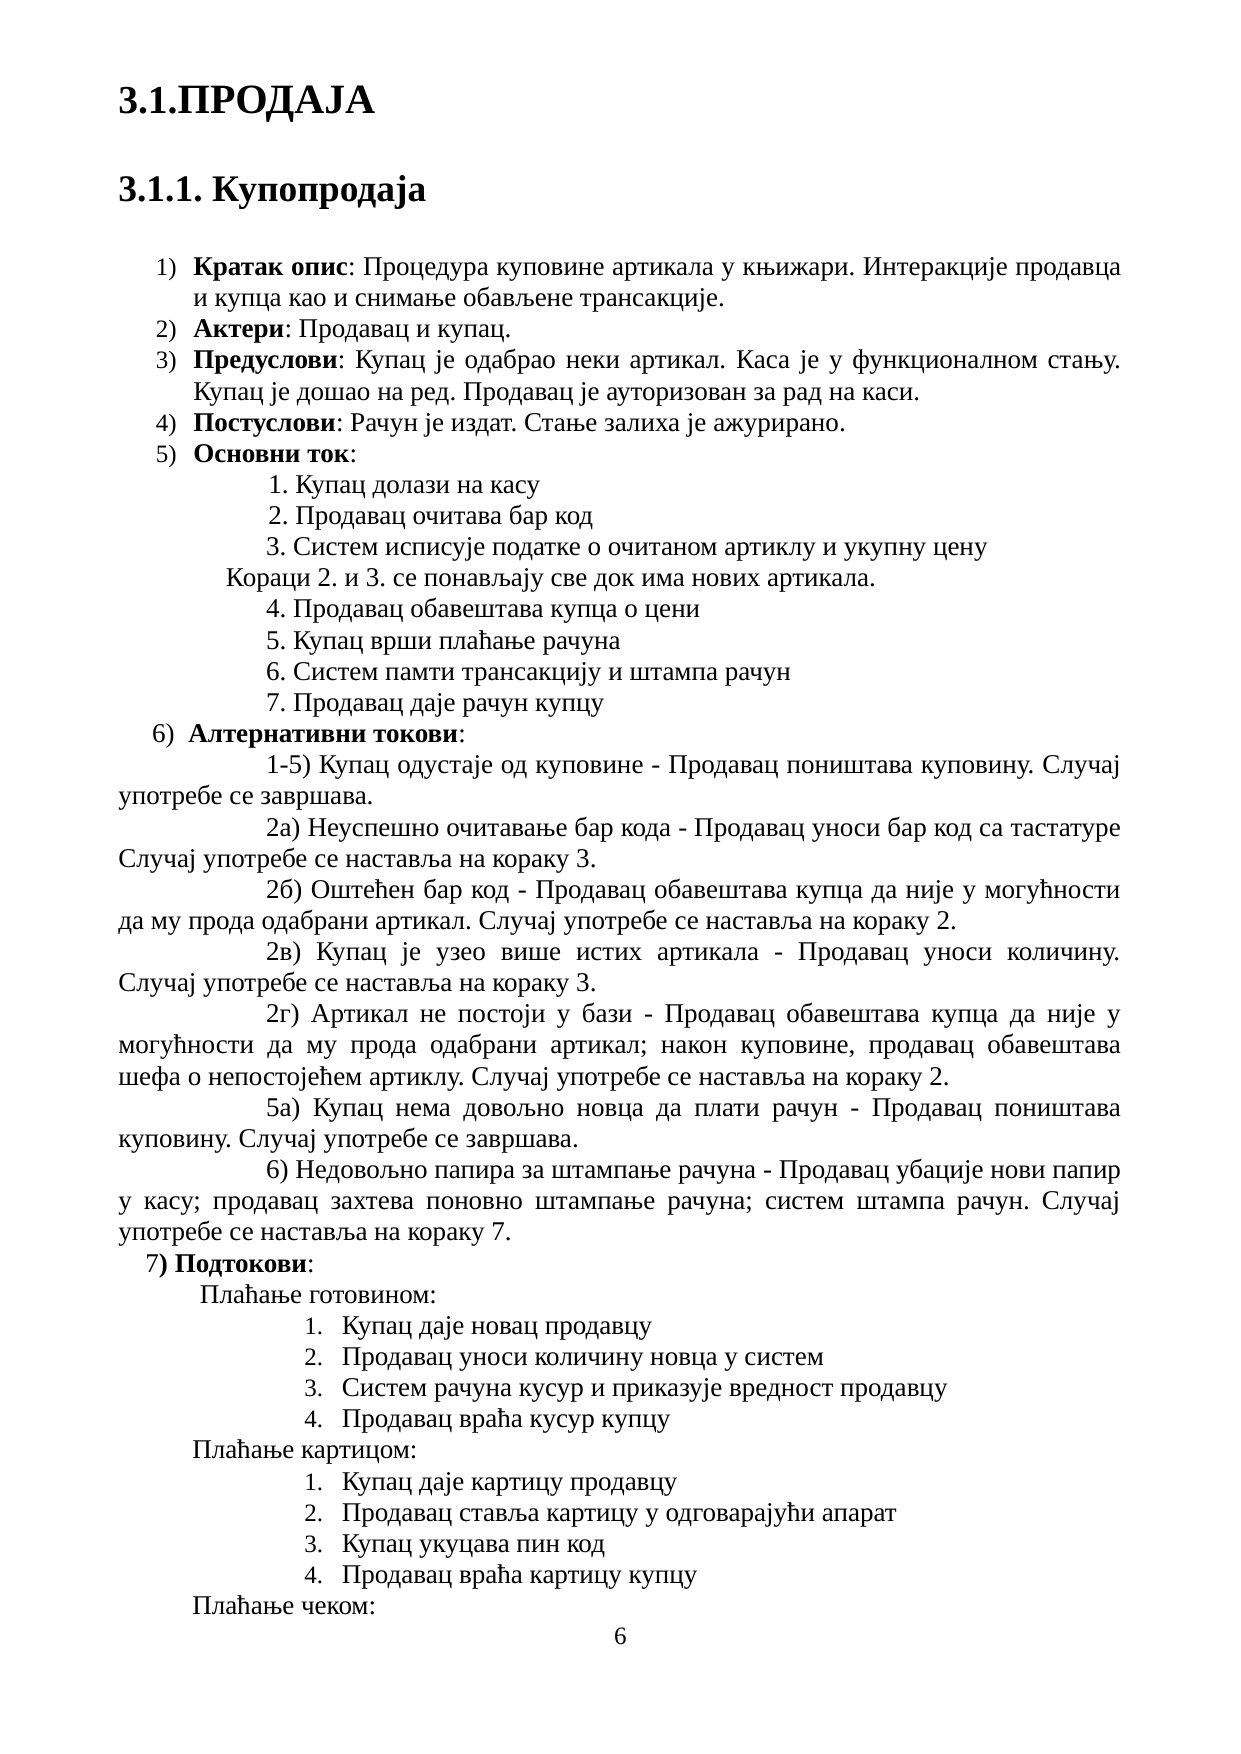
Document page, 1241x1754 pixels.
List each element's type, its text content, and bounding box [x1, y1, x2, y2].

list Купац даје новац продавцу [304, 1309, 1122, 1340]
text 6) Алтернативни токови: [118, 717, 1122, 748]
list Актери: Продавац и купац. [156, 312, 1122, 343]
text 2в) Купац је узео више истих артикала - Продавац уноси количину. Случај употребе се наставља на кораку 3. [118, 935, 1122, 997]
list Продавац ставља картицу у одговарајући апарат [304, 1496, 1122, 1527]
list Основни ток: [156, 437, 1122, 468]
text 7) Подтокови: [118, 1247, 1122, 1278]
list Купац даје картицу продавцу [304, 1465, 1122, 1496]
text Плаћање картицом: [118, 1433, 1122, 1465]
text 7. Продавац даје рачун купцу [118, 686, 1122, 717]
text 2. Продавац очитава бар код [268, 499, 1122, 530]
text 6. Систем памти трансакцију и штампа рачун [118, 655, 1122, 686]
text 4. Продавац обавештава купца о цени [118, 593, 1122, 624]
text 2г) Артикал не постоји у бази - Продавац обавештава купца да није у могућности да му прода одабрани артикал; након куповине, продавац обавештава шефа о непостојећем артиклу. Случај употребе се наставља на кораку 2. [118, 997, 1122, 1091]
list Постуслови: Рачун је издат. Стање залиха је ажурирано. [156, 406, 1122, 437]
text 5а) Купац нема довољно новца да плати рачун - Продавац поништава куповину. Случај употребе се завршава. [118, 1091, 1122, 1153]
list Продавац враћа кусур купцу [304, 1402, 1122, 1433]
list Кратак опис: Процедура куповине артикала у књижари. Интеракције продавца и купца као и снимање обављене трансакције. [156, 250, 1122, 312]
list Купац укуцава пин код [304, 1527, 1122, 1558]
text Плаћање готовином: [118, 1278, 1122, 1309]
text 2б) Оштећен бар код - Продавац обавештава купца да није у могућности да му прода одабрани артикал. Случај употребе се наставља на кораку 2. [118, 873, 1122, 935]
list Продавац уноси количину новца у систем [304, 1340, 1122, 1371]
text 5. Купац врши плаћање рачуна [118, 624, 1122, 655]
list ПРОДАЈА [118, 75, 1122, 123]
text 3. Систем исписује податке о очитаном артиклу и укупну цену [118, 530, 1122, 561]
text Плаћање чеком: [118, 1589, 1122, 1620]
text Кораци 2. и 3. се понављају све док има нових артикала. [118, 561, 1122, 593]
text 3.1.1. Купопродаја [118, 166, 1122, 209]
list Продавац враћа картицу купцу [304, 1558, 1122, 1589]
text 1-5) Купац одустаје од куповине - Продавац поништава куповину. Случај употребе се завршава. [118, 748, 1122, 811]
list Предуслови: Купац је одабрао неки артикал. Каса је у функционалном стању. Купац је дошао на ред. Продавац је ауторизован за рад на каси. [156, 343, 1122, 406]
text 1. Купац долази на касу [268, 468, 1122, 499]
list Систем рачуна кусур и приказује вредност продавцу [304, 1371, 1122, 1402]
text 6) Недовољно папира за штампање рачуна - Продавац убације нови папир у касу; продавац захтева поновно штампање рачуна; систем штампа рачун. Случај употребе се наставља на кораку 7. [118, 1153, 1122, 1247]
text 2а) Неуспешно очитавање бар кода - Продавац уноси бар код са тастатуре Случај употребе се наставља на кораку 3. [118, 811, 1122, 873]
